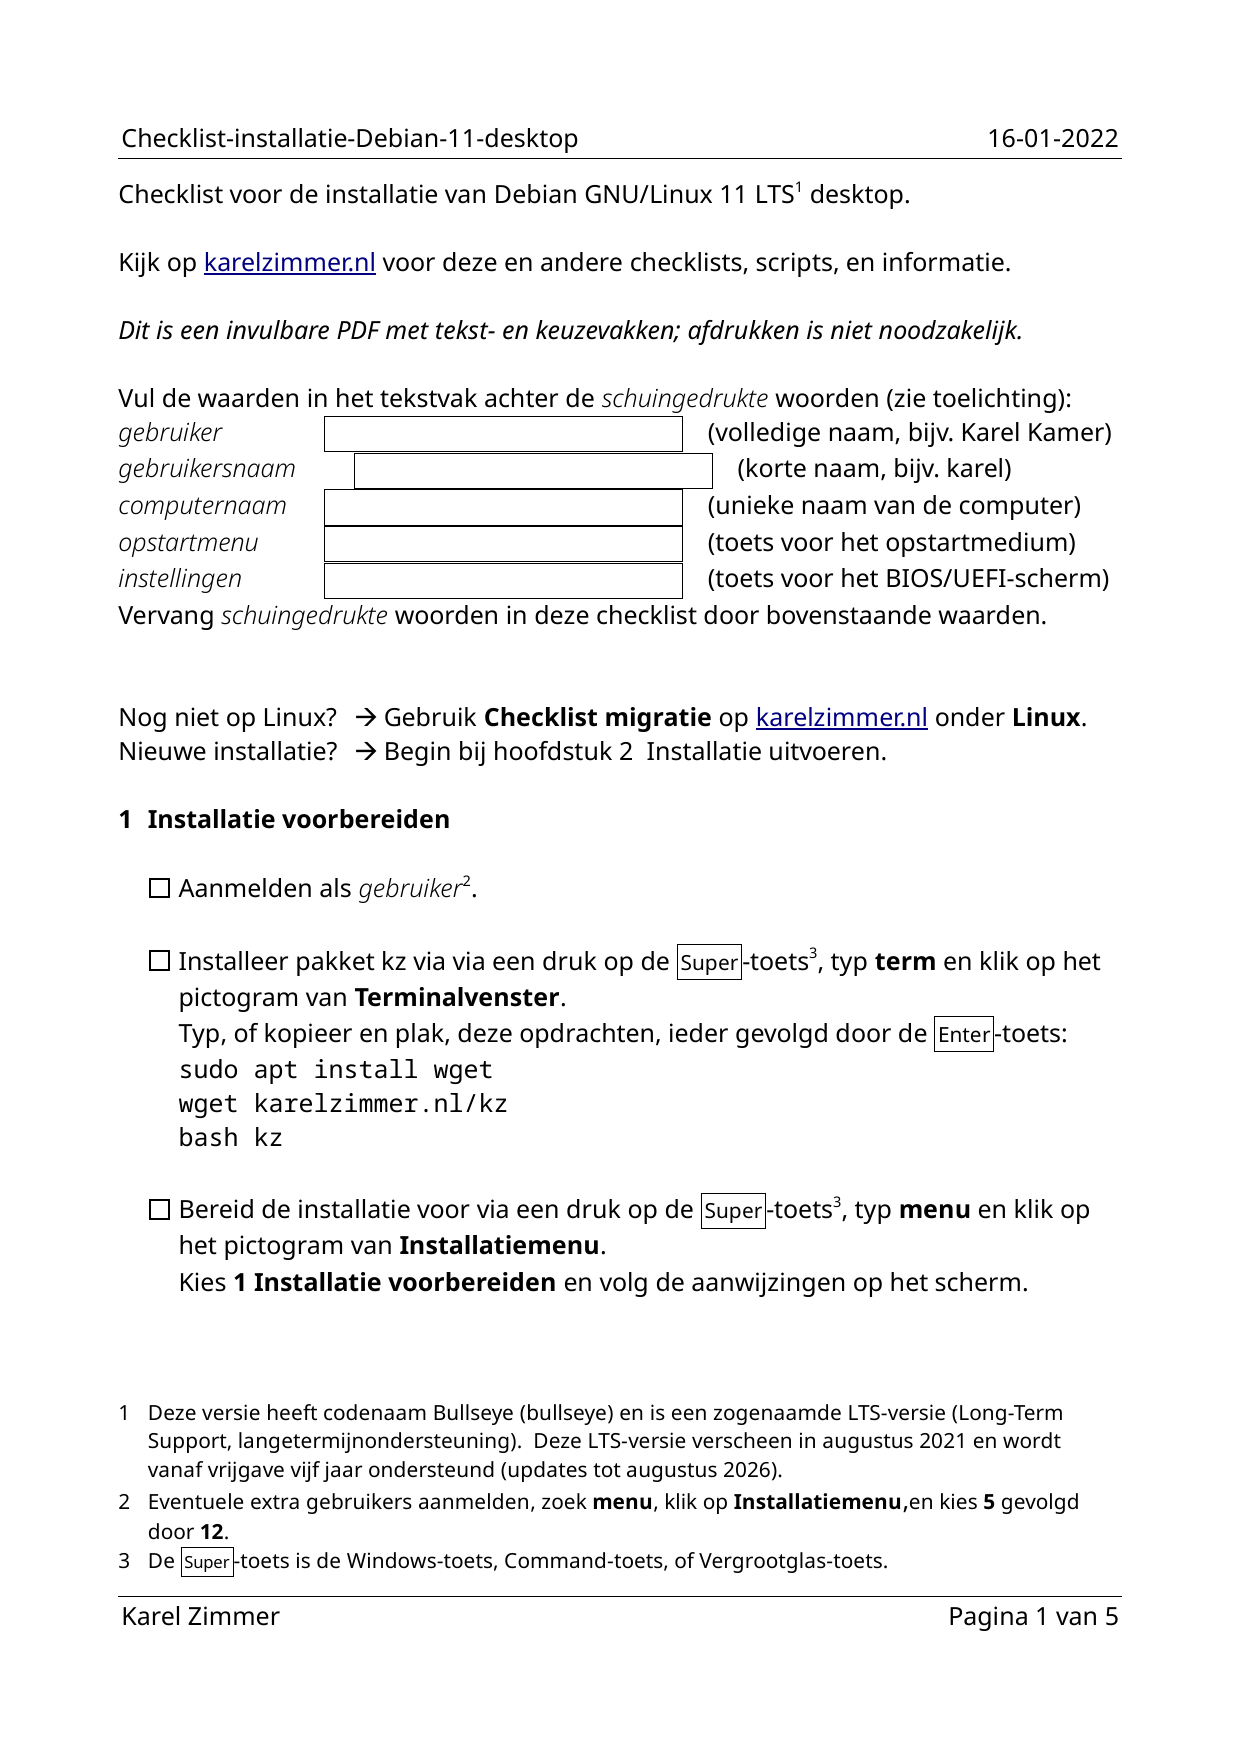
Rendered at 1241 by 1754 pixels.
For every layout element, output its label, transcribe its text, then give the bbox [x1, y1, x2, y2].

text Vervang schuingedrukte woorden in deze checklist door bovenstaande waarden. [118, 598, 1122, 632]
text gebruiker (volledige naam, bijv. Karel Kamer) [118, 415, 1122, 451]
text Dit is een invulbare PDF met tekst- en keuzevakken; afdrukken is niet noodzakelijk. [118, 313, 1122, 347]
table_cell [141, 1015, 177, 1155]
table_cell Installeer pakket kz via via een druk op de Super-toets, typ term en klik op het pictogram van Terminalvenster. [177, 942, 1120, 1014]
table_cell Bereid de installatie voor via een druk op de Super-toets3, typ menu en klik op het pictogram van Installatiemenu. [177, 1191, 1120, 1263]
table_cell Typ, of kopieer en plak, deze opdrachten, ieder gevolgd door de Enter-toets: sudo apt install wget wget karelzimmer.nl/kz bash kz [177, 1015, 1120, 1155]
text Vul de waarden in het tekstvak achter de schuingedrukte woorden (zie toelichting): [118, 381, 1122, 415]
table_cell [141, 1191, 177, 1263]
text Deze versie heeft codenaam Bullseye (bullseye) en is een zogenaamde LTS-versie (Long-Term Support, langetermijnondersteuning). Deze LTS-versie verscheen in augustus 2021 en wordt vanaf vrijgave vijf jaar ondersteund (updates tot augustus 2026). [118, 1398, 1122, 1483]
text Nog niet op Linux?  Gebruik Checklist migratie op karelzimmer.nl onder Linux. [118, 700, 1122, 734]
table_header Aanmelden als gebruiker. [177, 870, 1120, 906]
text computernaam [118, 488, 354, 525]
text opstartmenu [118, 525, 324, 561]
table_cell [141, 906, 177, 942]
table_cell [177, 906, 1120, 942]
table_cell [141, 1263, 177, 1299]
text instellingen (toets voor het BIOS/UEFI-scherm) [118, 561, 1122, 598]
text Kijk op karelzimmer.nl voor deze en andere checklists, scripts, en informatie. [118, 245, 1122, 279]
table_cell [141, 942, 177, 1014]
text (toets voor het opstartmedium) [683, 525, 1122, 561]
table_cell [141, 1155, 177, 1191]
text gebruikersnaam (korte naam, bijv. karel) [118, 451, 1122, 488]
table_cell Kies 1 Installatie voorbereiden en volg de aanwijzingen op het scherm. [177, 1263, 1120, 1299]
text Nieuwe installatie?  Begin bij hoofdstuk 2 Installatie uitvoeren. [118, 734, 1122, 768]
table_header [141, 870, 177, 906]
table_cell [177, 1155, 1120, 1191]
text (unieke naam van de computer) [683, 488, 1122, 525]
text Checklist voor de installatie van Debian GNU/Linux 11 LTS desktop. [118, 177, 1122, 211]
list Installatie voorbereiden [118, 802, 1122, 836]
